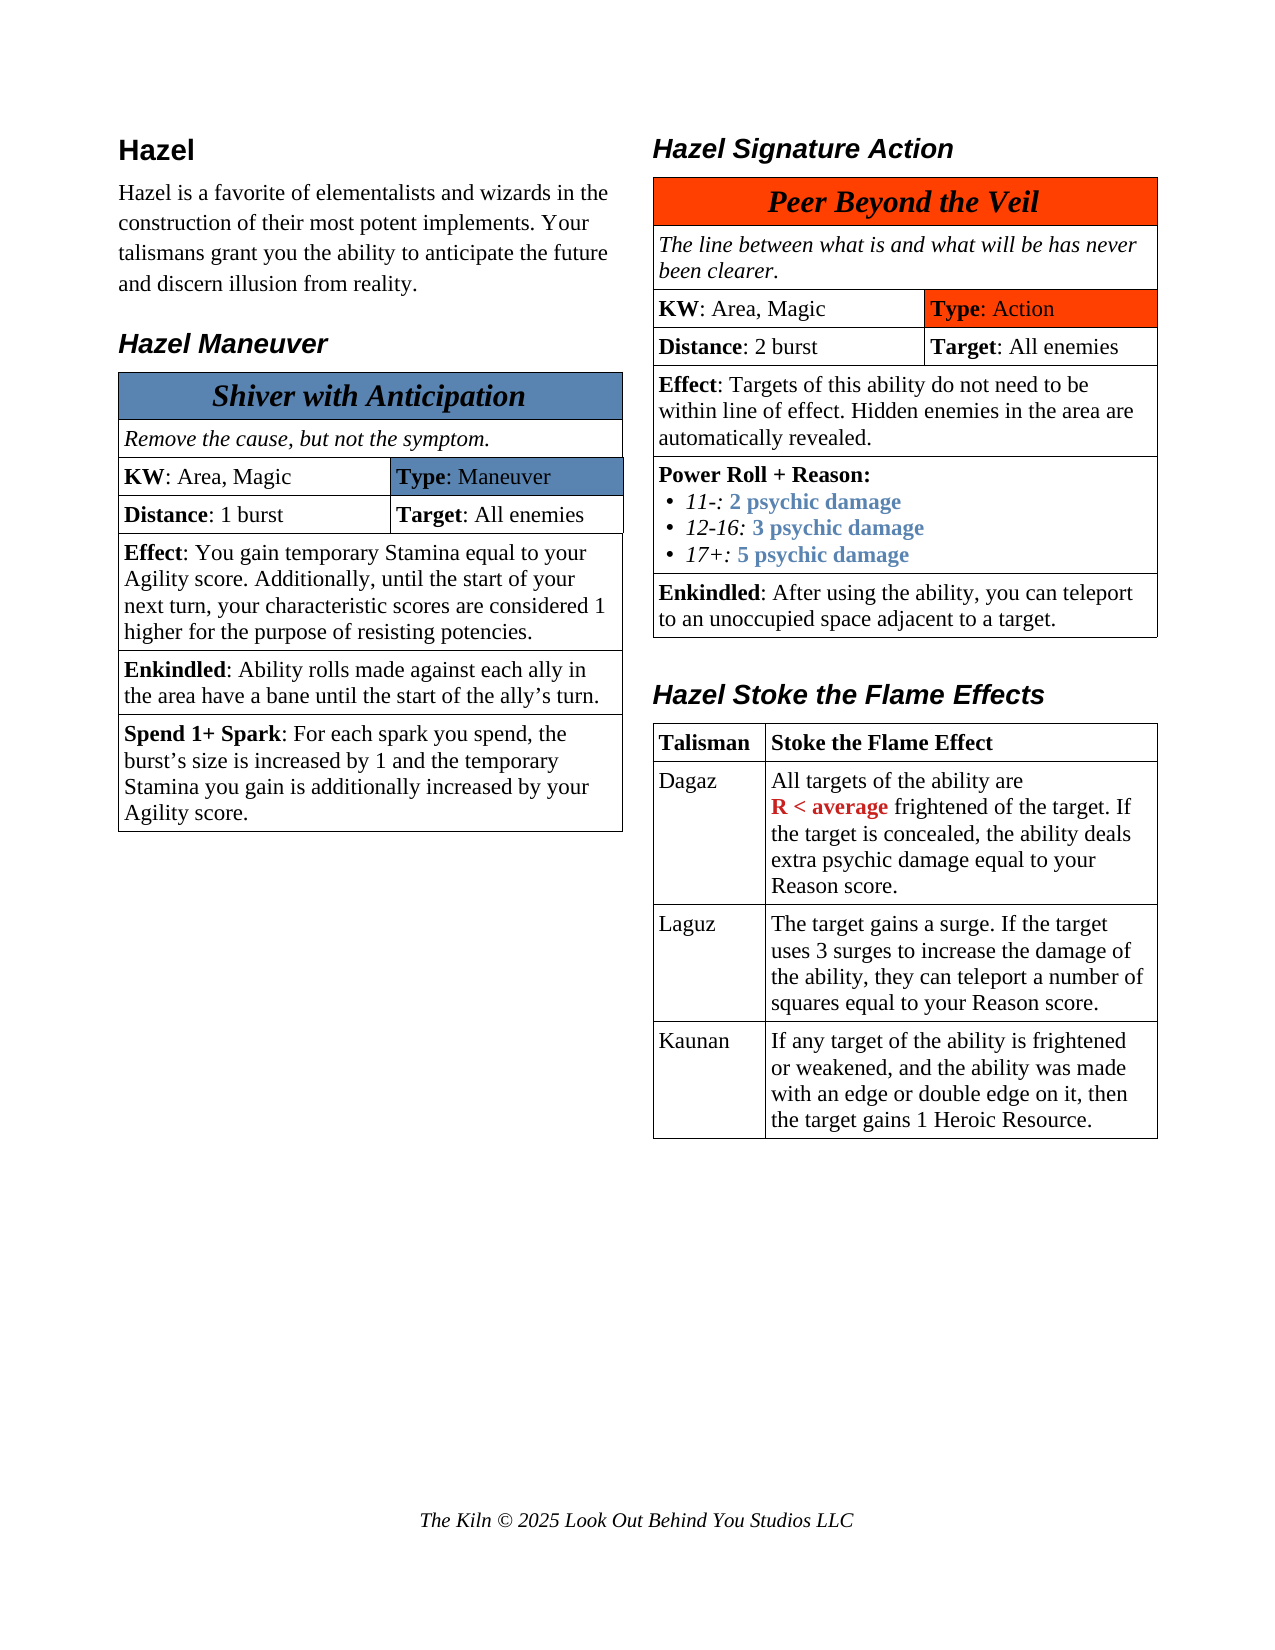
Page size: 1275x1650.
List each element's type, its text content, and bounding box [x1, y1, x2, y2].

table_cell Laguz [654, 905, 765, 1021]
table_header Effect: Targets of this ability do not need to be within line of effect. Hidden enemies in the area are automatically revealed. [654, 366, 1157, 456]
subtitle Hazel Maneuver [118, 327, 622, 359]
table_cell Power Roll + Reason: 11-: 2 psychic damage 12-16: 3 psychic damage 17+: 5 psychic damage [654, 457, 1157, 573]
table_cell The target gains a surge. If the target uses 3 surges to increase the damage of the ability, they can teleport a number of squares equal to your Reason score. [766, 905, 1157, 1021]
table_header Type: Maneuver [391, 458, 623, 495]
table_cell Remove the cause, but not the symptom. [119, 420, 622, 457]
table_header Shiver with Anticipation [119, 373, 622, 419]
table_header Type: Action [925, 290, 1157, 327]
table_cell Dagaz [654, 762, 765, 904]
table_cell Spend 1+ Spark: For each spark you spend, the burst’s size is increased by 1 and the temporary Stamina you gain is additionally increased by your Agility score. [119, 715, 622, 831]
subtitle Hazel Stoke the Flame Effects [652, 678, 1157, 710]
subtitle Hazel [118, 133, 622, 166]
table_cell If any target of the ability is frightened or weakened, and the ability was made with an edge or double edge on it, then the target gains 1 Heroic Resource. [766, 1022, 1157, 1138]
table_cell All targets of the ability are R < average frightened of the target. If the target is concealed, the ability deals extra psychic damage equal to your Reason score. [766, 762, 1157, 904]
table_header KW: Area, Magic [654, 290, 924, 327]
table_header Stoke the Flame Effect [766, 724, 1157, 761]
table_cell Kaunan [654, 1022, 765, 1138]
subtitle Hazel Signature Action [652, 133, 1157, 164]
table_cell Enkindled: Ability rolls made against each ally in the area have a bane until the start of the ally’s turn. [119, 651, 622, 714]
table_cell Enkindled: After using the ability, you can teleport to an unoccupied space adjacent to a target. [654, 574, 1157, 637]
table_cell Target: All enemies [391, 496, 623, 533]
table_header KW: Area, Magic [119, 458, 390, 495]
table_cell The line between what is and what will be has never been clearer. [654, 226, 1157, 289]
table_cell Target: All enemies [925, 328, 1157, 365]
table_header Peer Beyond the Veil [654, 178, 1157, 225]
table_header Effect: You gain temporary Stamina equal to your Agility score. Additionally, until the start of your next turn, your characteristic scores are considered 1 higher for the purpose of resisting potencies. [119, 534, 622, 650]
table_header Talisman [654, 724, 765, 761]
table_cell Distance: 1 burst [119, 496, 390, 533]
text Hazel is a favorite of elementalists and wizards in the construction of their most potent implements. Your talismans grant you the ability to anticipate the future and discern illusion from reality. [118, 179, 622, 296]
table_cell Distance: 2 burst [654, 328, 924, 365]
